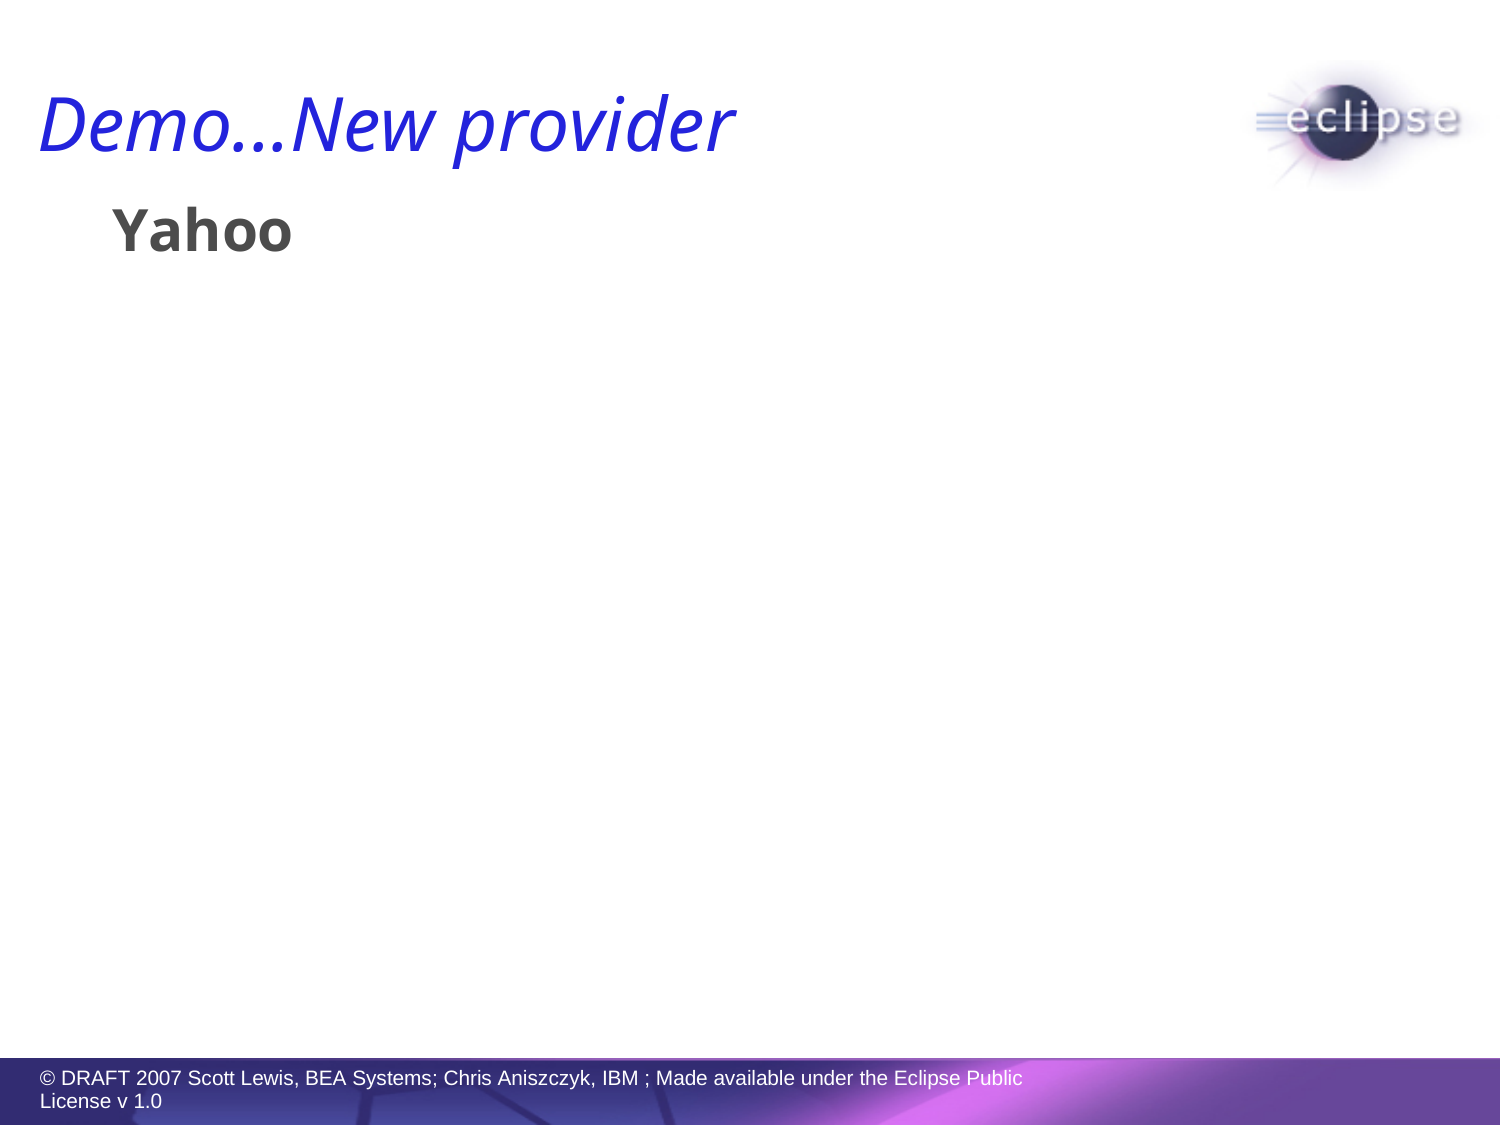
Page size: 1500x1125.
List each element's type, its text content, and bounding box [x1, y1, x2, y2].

picture [0, 1058, 1500, 1125]
title Demo...New provider [37, 78, 1234, 170]
list Yahoo [112, 187, 1388, 1006]
picture [1222, 60, 1500, 191]
